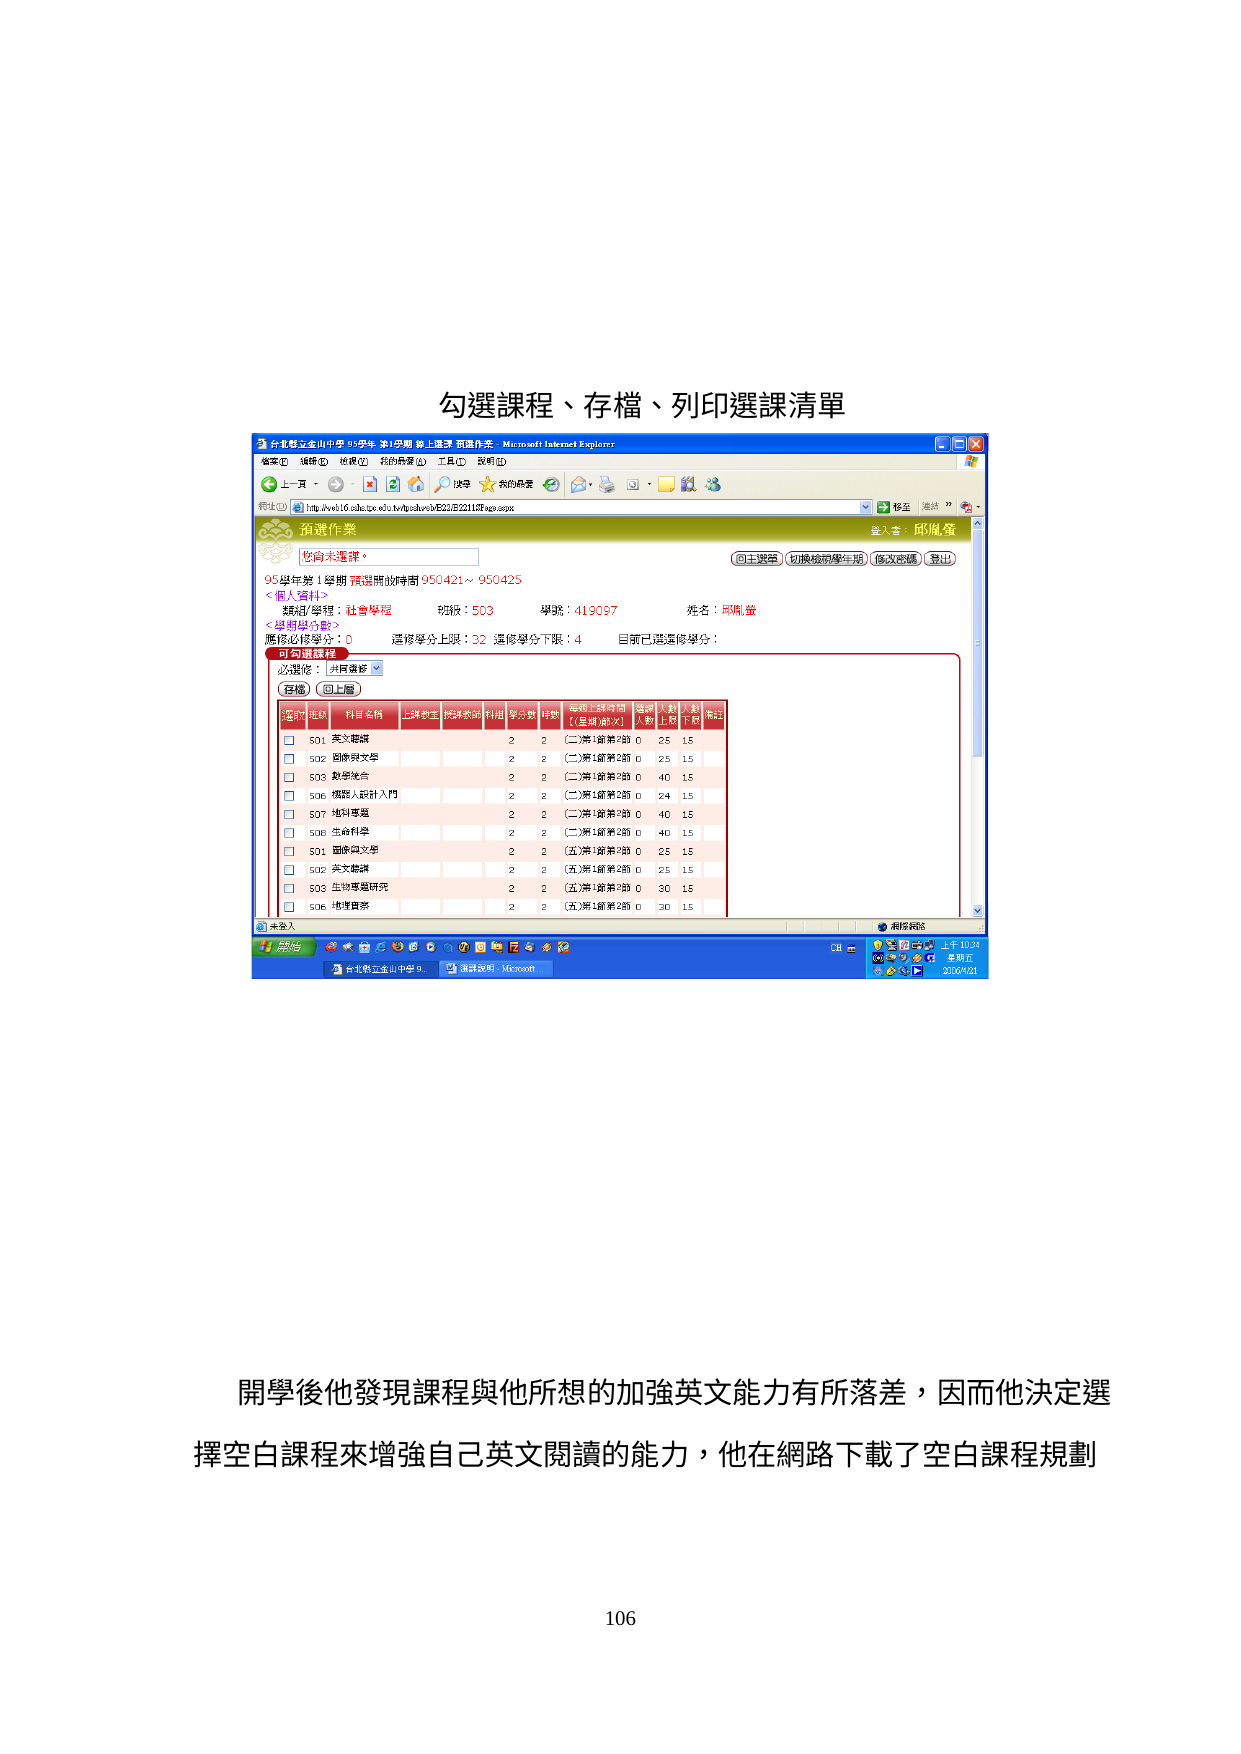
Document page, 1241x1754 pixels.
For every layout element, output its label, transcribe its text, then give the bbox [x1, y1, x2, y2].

text 勾選課程、存檔、列印選課清單 [118, 362, 1122, 425]
subtitle 開學後他發現課程與他所想的加強英文能力有所落差，因而他決定選擇空白課程來增強自己英文閱讀的能力，他在網路下載了空白課程規劃 [193, 1349, 1122, 1474]
